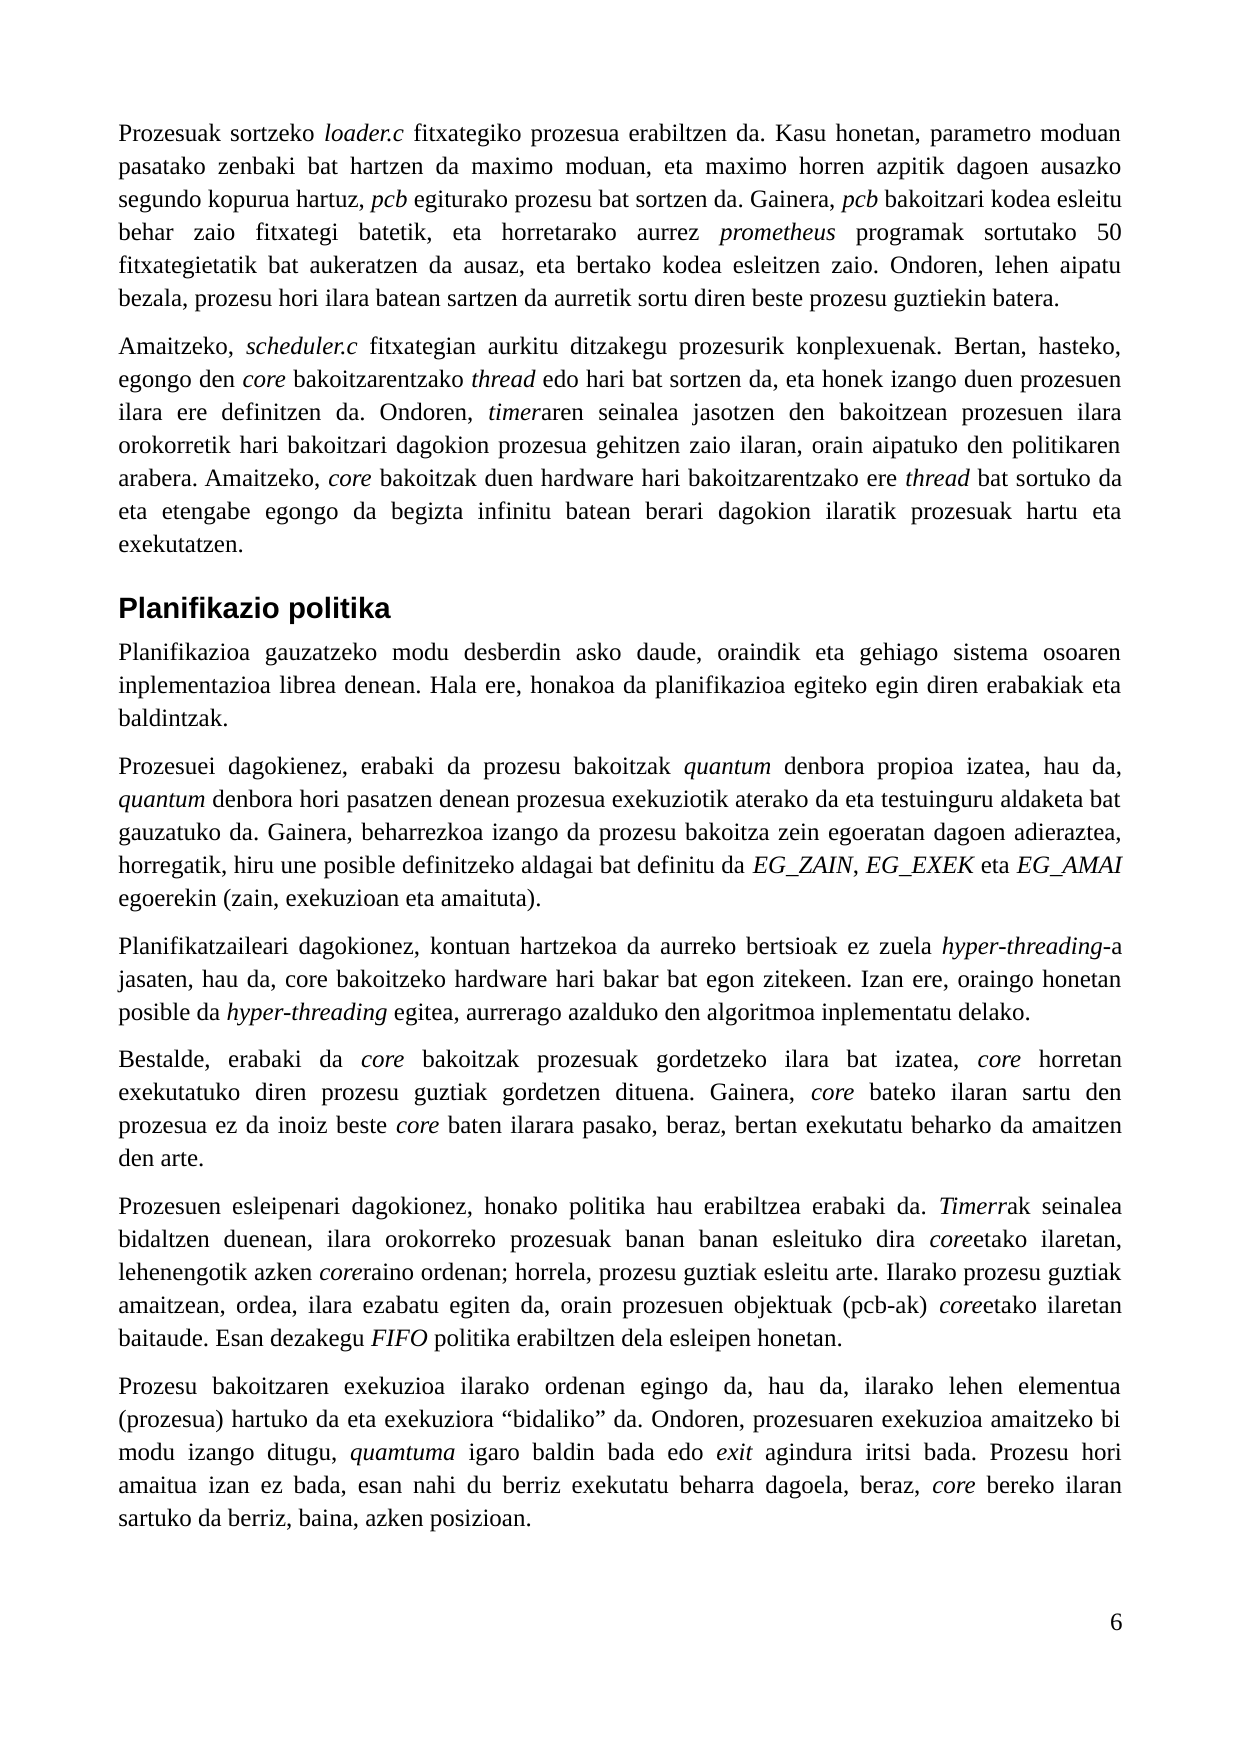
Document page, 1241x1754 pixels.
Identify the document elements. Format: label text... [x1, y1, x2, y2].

text Prozesuak sortzeko loader.c fitxategiko prozesua erabiltzen da. Kasu honetan, parametro moduan pasatako zenbaki bat hartzen da maximo moduan, eta maximo horren azpitik dagoen ausazko segundo kopurua hartuz, pcb egiturako prozesu bat sortzen da. Gainera, pcb bakoitzari kodea esleitu behar zaio fitxategi batetik, eta horretarako aurrez prometheus programak sortutako 50 fitxategietatik bat aukeratzen da ausaz, eta bertako kodea esleitzen zaio. Ondoren, lehen aipatu bezala, prozesu hori ilara batean sartzen da aurretik sortu diren beste prozesu guztiekin batera. [118, 118, 1122, 312]
text Bestalde, erabaki da core bakoitzak prozesuak gordetzeko ilara bat izatea, core horretan exekutatuko diren prozesu guztiak gordetzen dituena. Gainera, core bateko ilaran sartu den prozesua ez da inoiz beste core baten ilarara pasako, beraz, bertan exekutatu beharko da amaitzen den arte. [118, 1044, 1122, 1172]
text Prozesu bakoitzaren exekuzioa ilarako ordenan egingo da, hau da, ilarako lehen elementua (prozesua) hartuko da eta exekuziora “bidaliko” da. Ondoren, prozesuaren exekuzioa amaitzeko bi modu izango ditugu, quamtuma igaro baldin bada edo exit agindura iritsi bada. Prozesu hori amaitua izan ez bada, esan nahi du berriz exekutatu beharra dagoela, beraz, core bereko ilaran sartuko da berriz, baina, azken posizioan. [118, 1371, 1122, 1532]
subtitle Planifikazio politika [118, 591, 1122, 625]
text Prozesuei dagokienez, erabaki da prozesu bakoitzak quantum denbora propioa izatea, hau da, quantum denbora hori pasatzen denean prozesua exekuziotik aterako da eta testuinguru aldaketa bat gauzatuko da. Gainera, beharrezkoa izango da prozesu bakoitza zein egoeratan dagoen adieraztea, horregatik, hiru une posible definitzeko aldagai bat definitu da EG_ZAIN, EG_EXEK eta EG_AMAI egoerekin (zain, exekuzioan eta amaituta). [118, 751, 1122, 912]
text Prozesuen esleipenari dagokionez, honako politika hau erabiltzea erabaki da. Timerrak seinalea bidaltzen duenean, ilara orokorreko prozesuak banan banan esleituko dira coreetako ilaretan, lehenengotik azken coreraino ordenan; horrela, prozesu guztiak esleitu arte. Ilarako prozesu guztiak amaitzean, ordea, ilara ezabatu egiten da, orain prozesuen objektuak (pcb-ak) coreetako ilaretan baitaude. Esan dezakegu FIFO politika erabiltzen dela esleipen honetan. [118, 1191, 1122, 1352]
text Amaitzeko, scheduler.c fitxategian aurkitu ditzakegu prozesurik konplexuenak. Bertan, hasteko, egongo den core bakoitzarentzako thread edo hari bat sortzen da, eta honek izango duen prozesuen ilara ere definitzen da. Ondoren, timeraren seinalea jasotzen den bakoitzean prozesuen ilara orokorretik hari bakoitzari dagokion prozesua gehitzen zaio ilaran, orain aipatuko den politikaren arabera. Amaitzeko, core bakoitzak duen hardware hari bakoitzarentzako ere thread bat sortuko da eta etengabe egongo da begizta infinitu batean berari dagokion ilaratik prozesuak hartu eta exekutatzen. [118, 331, 1122, 558]
text Planifikatzaileari dagokionez, kontuan hartzekoa da aurreko bertsioak ez zuela hyper-threading-a jasaten, hau da, core bakoitzeko hardware hari bakar bat egon zitekeen. Izan ere, oraingo honetan posible da hyper-threading egitea, aurrerago azalduko den algoritmoa inplementatu delako. [118, 931, 1122, 1026]
text Planifikazioa gauzatzeko modu desberdin asko daude, oraindik eta gehiago sistema osoaren inplementazioa librea denean. Hala ere, honakoa da planifikazioa egiteko egin diren erabakiak eta baldintzak. [118, 637, 1122, 732]
